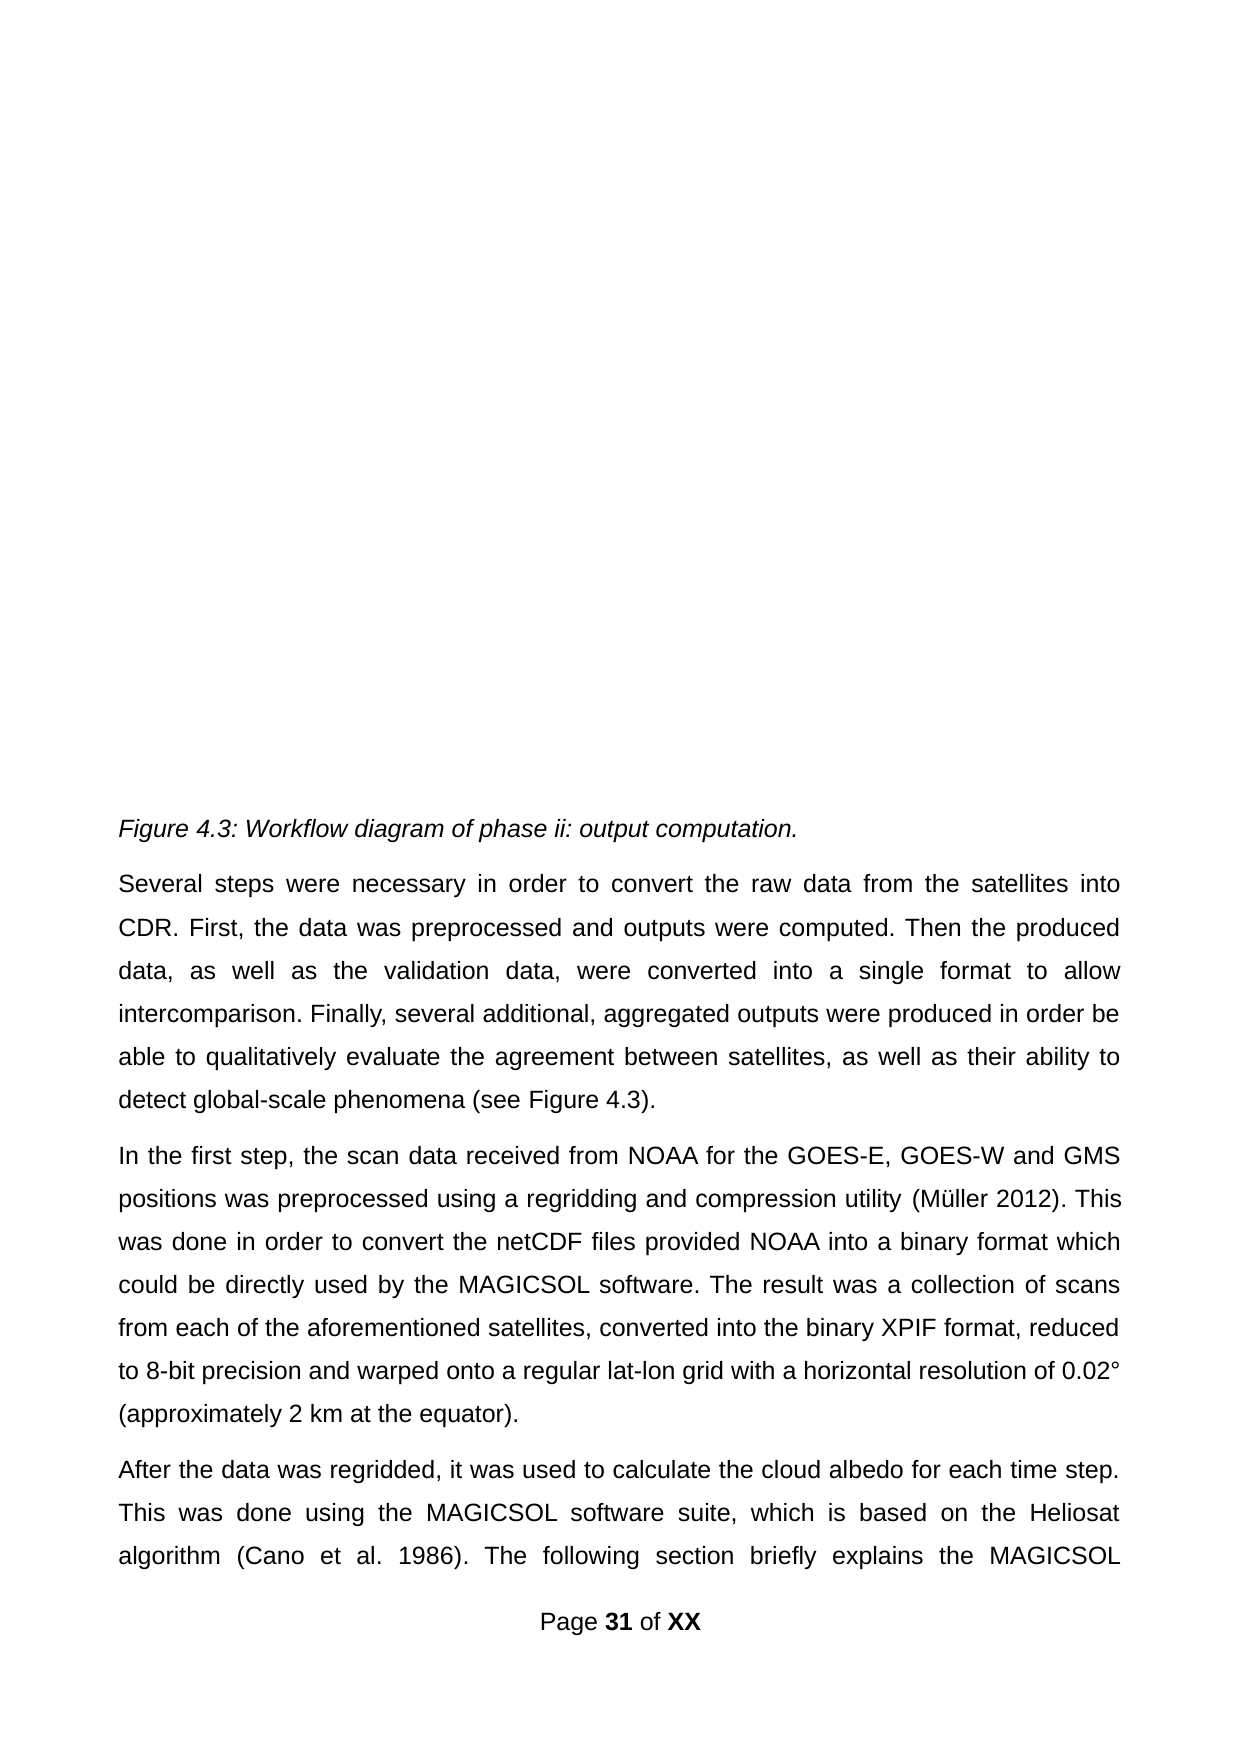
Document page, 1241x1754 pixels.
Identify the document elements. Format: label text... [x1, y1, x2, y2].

text Figure 4.3: Workflow diagram of phase ii: output computation. [118, 131, 1122, 843]
text Several steps were necessary in order to convert the raw data from the satellites into CDR. First, the data was preprocessed and outputs were computed. Then the produced data, as well as the validation data, were converted into a single format to allow intercomparison. Finally, several additional, aggregated outputs were produced in order be able to qualitatively evaluate the agreement between satellites, as well as their ability to detect global-scale phenomena (see Figure 4.3). [118, 843, 1122, 1114]
text In the first step, the scan data received from NOAA for the GOES-E, GOES-W and GMS positions was preprocessed using a regridding and compression utility (Müller 2012). This was done in order to convert the netCDF files provided NOAA into a binary format which could be directly used by the MAGICSOL software. The result was a collection of scans from each of the aforementioned satellites, converted into the binary XPIF format, reduced to 8-bit precision and warped onto a regular lat-lon grid with a horizontal resolution of 0.02° (approximately 2 km at the equator). [118, 1141, 1122, 1428]
text After the data was regridded, it was used to calculate the cloud albedo for each time step. This was done using the MAGICSOL software suite, which is based on the Heliosat algorithm (Cano et al. 1986). The following section briefly explains the MAGICSOL [118, 1455, 1122, 1570]
text [118, 118, 1122, 131]
